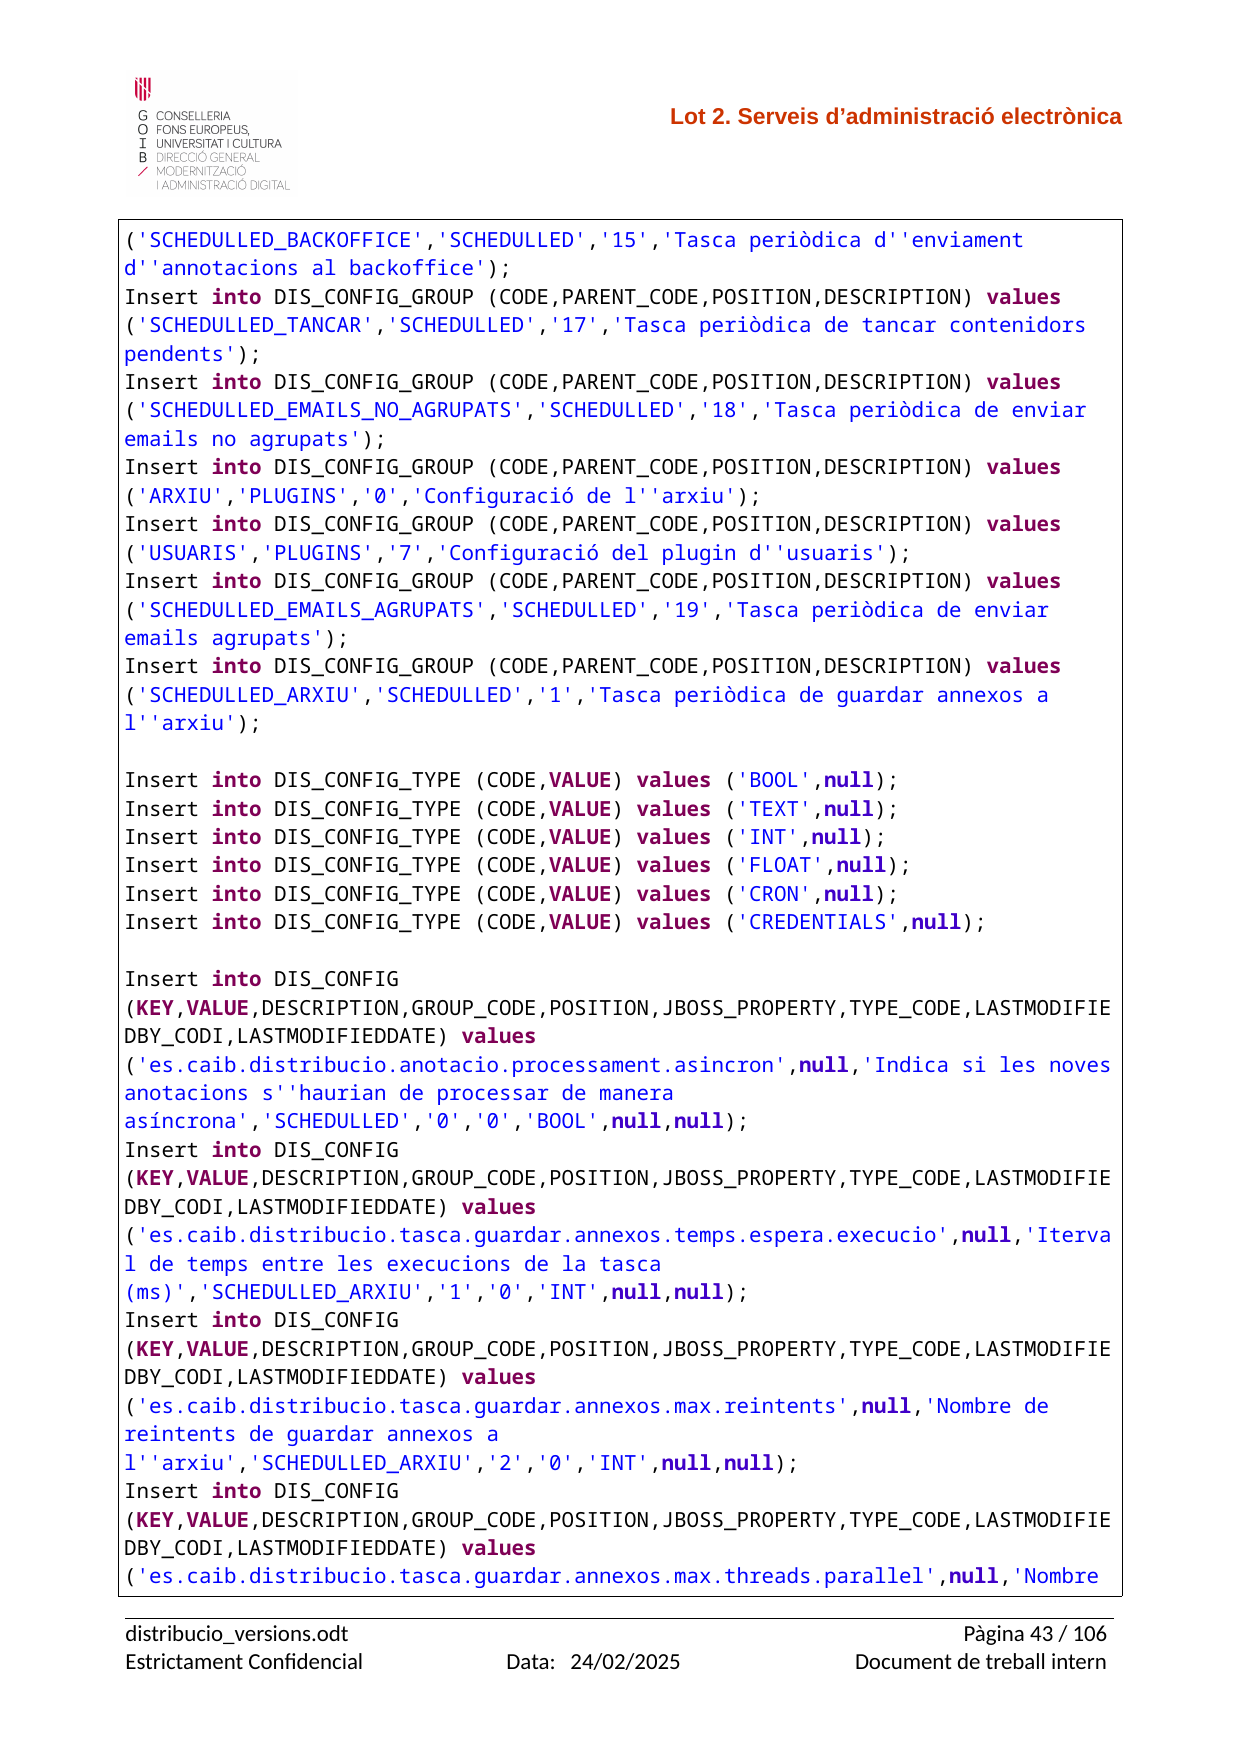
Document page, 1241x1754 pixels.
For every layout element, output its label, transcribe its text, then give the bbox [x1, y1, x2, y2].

picture [126, 70, 299, 197]
table_header ('SCHEDULLED_BACKOFFICE','SCHEDULLED','15','Tasca periòdica d''enviament d''annotacions al backoffice'); Insert into DIS_CONFIG_GROUP (CODE,PARENT_CODE,POSITION,DESCRIPTION) values ('SCHEDULLED_TANCAR','SCHEDULLED','17','Tasca periòdica de tancar contenidors pendents'); Insert into DIS_CONFIG_GROUP (CODE,PARENT_CODE,POSITION,DESCRIPTION) values ('SCHEDULLED_EMAILS_NO_AGRUPATS','SCHEDULLED','18','Tasca periòdica de enviar emails no agrupats'); Insert into DIS_CONFIG_GROUP (CODE,PARENT_CODE,POSITION,DESCRIPTION) values ('ARXIU','PLUGINS','0','Configuració de l''arxiu'); Insert into DIS_CONFIG_GROUP (CODE,PARENT_CODE,POSITION,DESCRIPTION) values ('USUARIS','PLUGINS','7','Configuració del plugin d''usuaris'); Insert into DIS_CONFIG_GROUP (CODE,PARENT_CODE,POSITION,DESCRIPTION) values ('SCHEDULLED_EMAILS_AGRUPATS','SCHEDULLED','19','Tasca periòdica de enviar emails agrupats'); Insert into DIS_CONFIG_GROUP (CODE,PARENT_CODE,POSITION,DESCRIPTION) values ('SCHEDULLED_ARXIU','SCHEDULLED','1','Tasca periòdica de guardar annexos a l''arxiu'); Insert into DIS_CONFIG_TYPE (CODE,VALUE) values ('BOOL',null); Insert into DIS_CONFIG_TYPE (CODE,VALUE) values ('TEXT',null); Insert into DIS_CONFIG_TYPE (CODE,VALUE) values ('INT',null); Insert into DIS_CONFIG_TYPE (CODE,VALUE) values ('FLOAT',null); Insert into DIS_CONFIG_TYPE (CODE,VALUE) values ('CRON',null); Insert into DIS_CONFIG_TYPE (CODE,VALUE) values ('CREDENTIALS',null); Insert into DIS_CONFIG (KEY,VALUE,DESCRIPTION,GROUP_CODE,POSITION,JBOSS_PROPERTY,TYPE_CODE,LASTMODIFIEDBY_CODI,LASTMODIFIEDDATE) values ('es.caib.distribucio.anotacio.processament.asincron',null,'Indica si les noves anotacions s''haurian de processar de manera asíncrona','SCHEDULLED','0','0','BOOL',null,null); Insert into DIS_CONFIG (KEY,VALUE,DESCRIPTION,GROUP_CODE,POSITION,JBOSS_PROPERTY,TYPE_CODE,LASTMODIFIEDBY_CODI,LASTMODIFIEDDATE) values ('es.caib.distribucio.tasca.guardar.annexos.temps.espera.execucio',null,'Iterval de temps entre les execucions de la tasca (ms)','SCHEDULLED_ARXIU','1','0','INT',null,null); Insert into DIS_CONFIG (KEY,VALUE,DESCRIPTION,GROUP_CODE,POSITION,JBOSS_PROPERTY,TYPE_CODE,LASTMODIFIEDBY_CODI,LASTMODIFIEDDATE) values ('es.caib.distribucio.tasca.guardar.annexos.max.reintents',null,'Nombre de reintents de guardar annexos a l''arxiu','SCHEDULLED_ARXIU','2','0','INT',null,null); Insert into DIS_CONFIG (KEY,VALUE,DESCRIPTION,GROUP_CODE,POSITION,JBOSS_PROPERTY,TYPE_CODE,LASTMODIFIEDBY_CODI,LASTMODIFIEDDATE) values ('es.caib.distribucio.tasca.guardar.annexos.max.threads.parallel',null,'Nombre [119, 220, 1122, 1596]
